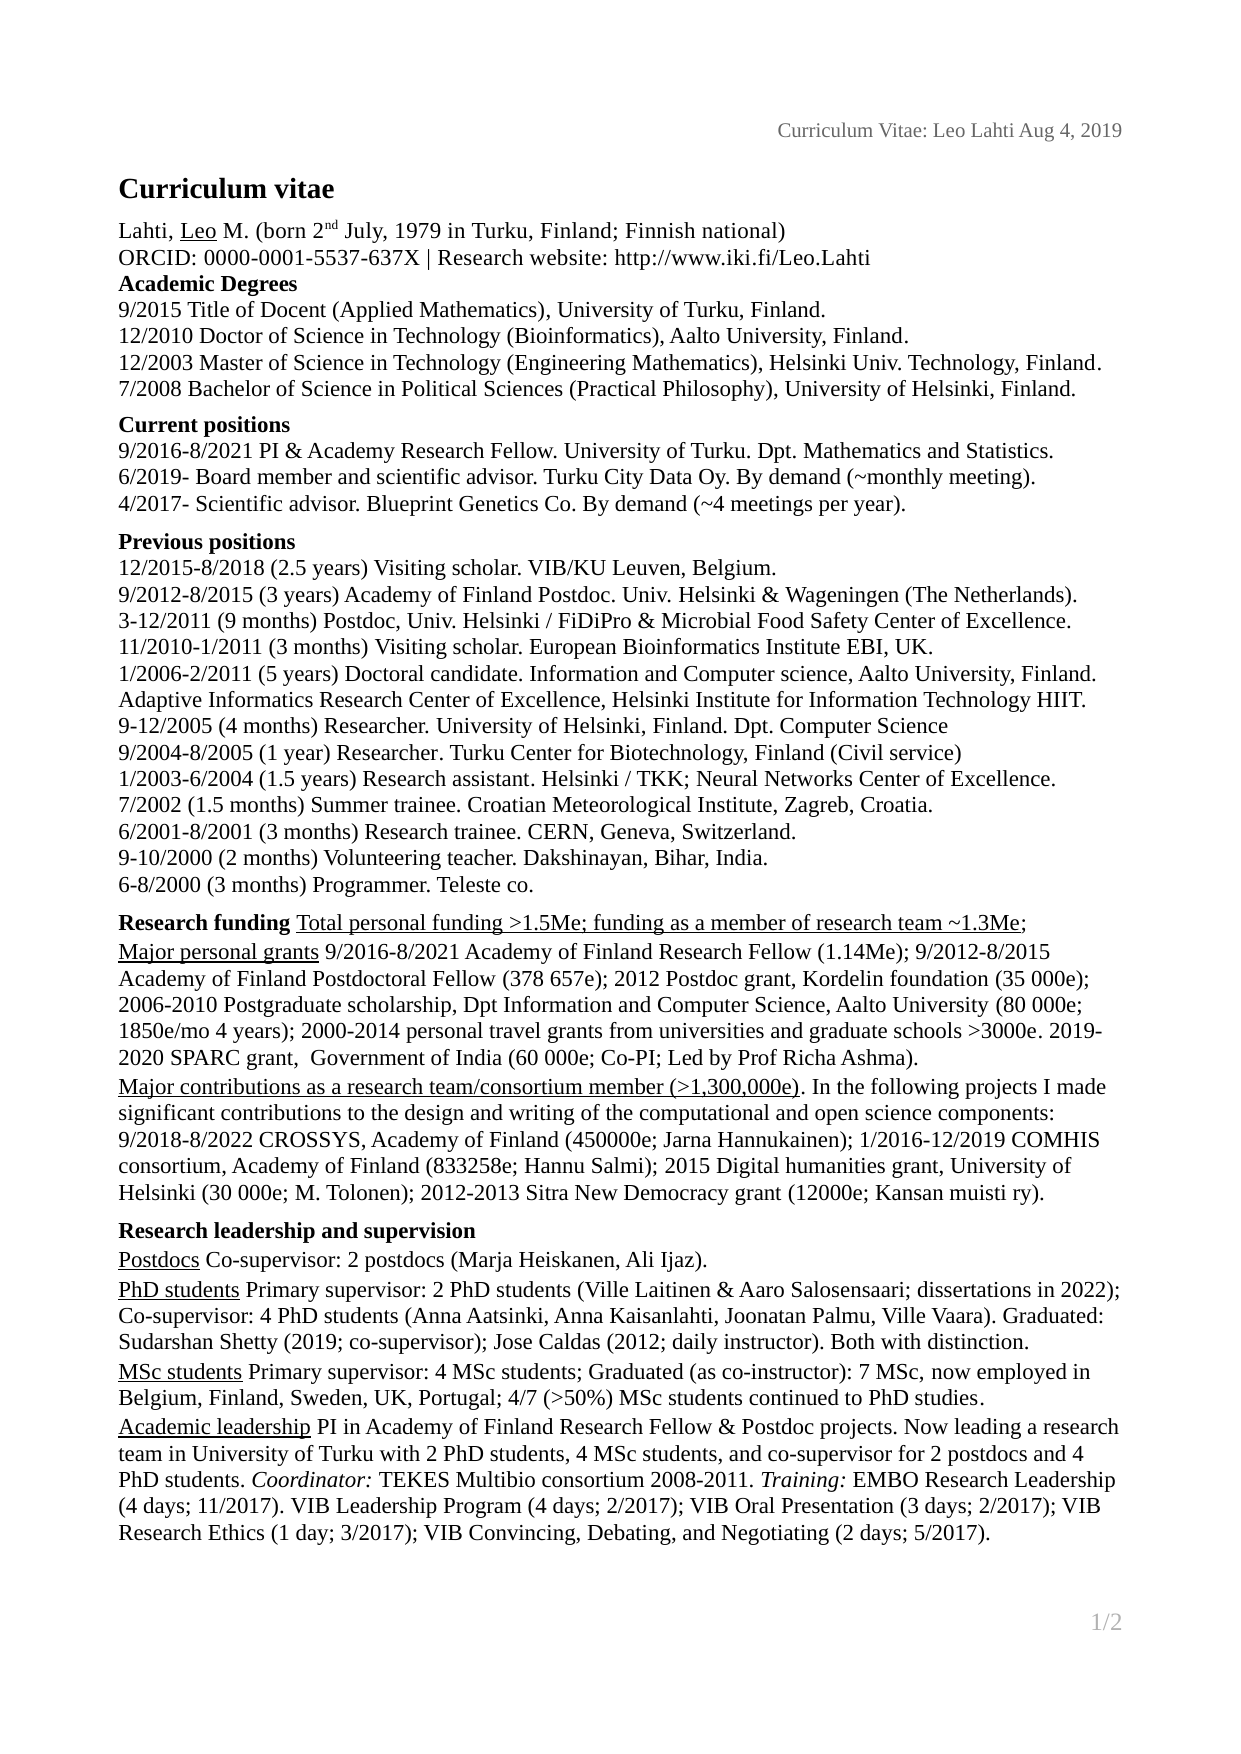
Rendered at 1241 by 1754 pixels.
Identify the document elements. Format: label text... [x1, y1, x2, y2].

text 12/2015-8/2018 (2.5 years) Visiting scholar. VIB/KU Leuven, Belgium. [118, 554, 1122, 581]
text 3-12/2011 (9 months) Postdoc, Univ. Helsinki / FiDiPro & Microbial Food Safety Center of Excellence. [118, 607, 1122, 633]
text 9/2015 Title of Docent (Applied Mathematics), University of Turku, Finland. [118, 296, 1122, 323]
text 4/2017- Scientific advisor. Blueprint Genetics Co. By demand (~4 meetings per year). [118, 490, 1122, 516]
text 9/2016-8/2021 PI & Academy Research Fellow. University of Turku. Dpt. Mathematics and Statistics. [118, 437, 1122, 463]
text 1/2003-6/2004 (1.5 years) Research assistant. Helsinki / TKK; Neural Networks Center of Excellence. [118, 765, 1122, 792]
text Previous positions [118, 528, 1122, 554]
text 6-8/2000 (3 months) Programmer. Teleste co. [118, 871, 1122, 897]
text 9/2012-8/2015 (3 years) Academy of Finland Postdoc. Univ. Helsinki & Wageningen (The Netherlands). [118, 581, 1122, 607]
text 12/2003 Master of Science in Technology (Engineering Mathematics), Helsinki Univ. Technology, Finland. [118, 349, 1122, 375]
text Major contributions as a research team/consortium member (>1,300,000e). In the following projects I made significant contributions to the design and writing of the computational and open science components: 9/2018-8/2022 CROSSYS, Academy of Finland (450000e; Jarna Hannukainen); 1/2016-12/2019 COMHIS consortium, Academy of Finland (833258e; Hannu Salmi); 2015 Digital humanities grant, University of Helsinki (30 000e; M. Tolonen); 2012-2013 Sitra New Democracy grant (12000e; Kansan muisti ry). [118, 1073, 1122, 1205]
text 7/2002 (1.5 months) Summer trainee. Croatian Meteorological Institute, Zagreb, Croatia. [118, 792, 1122, 818]
text Major personal grants 9/2016-8/2021 Academy of Finland Research Fellow (1.14Me); 9/2012-8/2015 Academy of Finland Postdoctoral Fellow (378 657e); 2012 Postdoc grant, Kordelin foundation (35 000e); 2006-2010 Postgraduate scholarship, Dpt Information and Computer Science, Aalto University (80 000e; 1850e/mo 4 years); 2000-2014 personal travel grants from universities and graduate schools >3000e. 2019-2020 SPARC grant, Government of India (60 000e; Co-PI; Led by Prof Richa Ashma). [118, 938, 1122, 1070]
text 9-10/2000 (2 months) Volunteering teacher. Dakshinayan, Bihar, India. [118, 844, 1122, 871]
text ORCID: 0000-0001-5537-637X | Research website: http://www.iki.fi/Leo.Lahti [118, 243, 1122, 270]
list 11/2010-1/2011 (3 months) Visiting scholar. European Bioinformatics Institute EBI, UK. [118, 633, 1122, 660]
text 7/2008 Bachelor of Science in Political Sciences (Practical Philosophy), University of Helsinki, Finland. [118, 375, 1122, 402]
text 9-12/2005 (4 months) Researcher. University of Helsinki, Finland. Dpt. Computer Science [118, 712, 1122, 739]
list Academic leadership PI in Academy of Finland Research Fellow & Postdoc projects. Now leading a research team in University of Turku with 2 PhD students, 4 MSc students, and co-supervisor for 2 postdocs and 4 PhD students. Coordinator: TEKES Multibio consortium 2008-2011. Training: EMBO Research Leadership (4 days; 11/2017). VIB Leadership Program (4 days; 2/2017); VIB Oral Presentation (3 days; 2/2017); VIB Research Ethics (1 day; 3/2017); VIB Convincing, Debating, and Negotiating (2 days; 5/2017). [118, 1413, 1122, 1545]
text Research funding Total personal funding >1.5Me; funding as a member of research team ~1.3Me; [118, 909, 1122, 935]
text Research leadership and supervision [118, 1217, 1122, 1243]
text PhD students Primary supervisor: 2 PhD students (Ville Laitinen & Aaro Salosensaari; dissertations in 2022); Co-supervisor: 4 PhD students (Anna Aatsinki, Anna Kaisanlahti, Joonatan Palmu, Ville Vaara). Graduated: Sudarshan Shetty (2019; co-supervisor); Jose Caldas (2012; daily instructor). Both with distinction. [118, 1276, 1122, 1355]
text Academic Degrees [118, 270, 1122, 296]
text 9/2004-8/2005 (1 year) Researcher. Turku Center for Biotechnology, Finland (Civil service) [118, 739, 1122, 765]
text Postdocs Co-supervisor: 2 postdocs (Marja Heiskanen, Ali Ijaz). [118, 1246, 1122, 1273]
text 1/2006-2/2011 (5 years) Doctoral candidate. Information and Computer science, Aalto University, Finland. Adaptive Informatics Research Center of Excellence, Helsinki Institute for Information Technology HIIT. [118, 660, 1122, 712]
text Curriculum vitae [118, 172, 1122, 205]
list 6/2001-8/2001 (3 months) Research trainee. CERN, Geneva, Switzerland. [118, 818, 1122, 844]
text MSc students Primary supervisor: 4 MSc students; Graduated (as co-instructor): 7 MSc, now employed in Belgium, Finland, Sweden, UK, Portugal; 4/7 (>50%) MSc students continued to PhD studies. [118, 1358, 1122, 1410]
text Current positions [118, 411, 1122, 437]
text 12/2010 Doctor of Science in Technology (Bioinformatics), Aalto University, Finland. [118, 323, 1122, 349]
text Lahti, Leo M. (born 2nd July, 1979 in Turku, Finland; Finnish national) [118, 217, 1122, 243]
text 6/2019- Board member and scientific advisor. Turku City Data Oy. By demand (~monthly meeting). [118, 463, 1122, 490]
